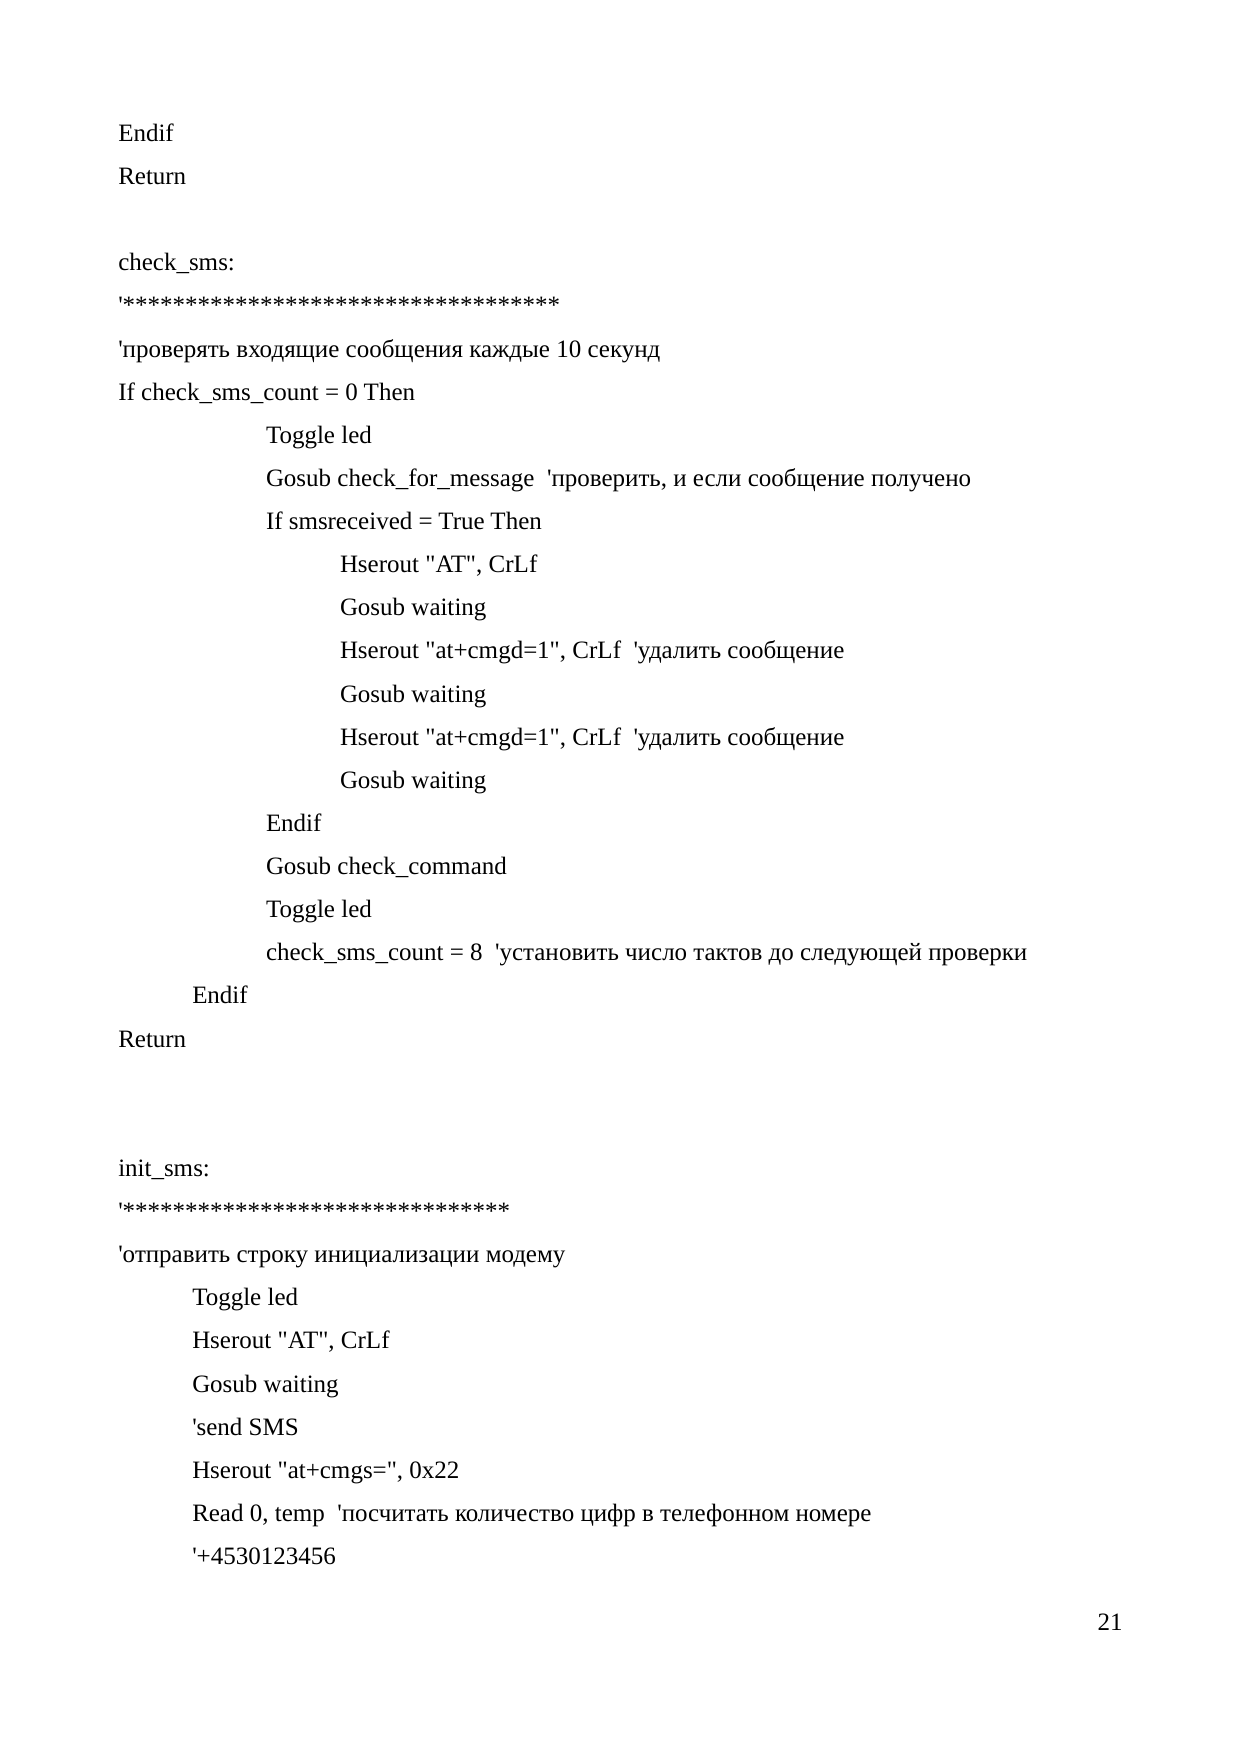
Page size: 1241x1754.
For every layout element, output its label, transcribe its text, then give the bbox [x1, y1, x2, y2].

text Endif [118, 808, 1092, 837]
text 'проверять входящие сообщения каждые 10 секунд [118, 334, 1092, 362]
text Hserout "at+cmgs=", 0x22 [118, 1455, 1092, 1484]
text If smsreceived = True Then [118, 506, 1092, 535]
text 'отправить строку инициализации модему [118, 1239, 1092, 1268]
text Hserout "AT", CrLf [118, 1326, 1092, 1354]
text Read 0, temp 'посчитать количество цифр в телефонном номере [118, 1498, 1092, 1527]
text Gosub waiting [118, 1369, 1092, 1397]
text Gosub waiting [118, 765, 1092, 794]
text Return [118, 161, 1092, 190]
text Gosub waiting [118, 679, 1092, 707]
text 'send SMS [118, 1412, 1092, 1441]
text Hserout "at+cmgd=1", CrLf 'удалить сообщение [118, 722, 1092, 751]
text Toggle led [118, 894, 1092, 923]
text '*********************************** [118, 291, 1092, 319]
text Gosub check_for_message 'проверить, и если сообщение получено [118, 463, 1092, 492]
text Gosub waiting [118, 592, 1092, 621]
text Endif [118, 118, 1092, 147]
text Endif [118, 981, 1092, 1009]
text Toggle led [118, 420, 1092, 449]
text Gosub check_command [118, 851, 1092, 880]
text Hserout "AT", CrLf [118, 549, 1092, 578]
text init_sms: [118, 1153, 1092, 1182]
text Return [118, 1024, 1092, 1052]
text If check_sms_count = 0 Then [118, 377, 1092, 406]
text check_sms_count = 8 'установить число тактов до следующей проверки [118, 937, 1092, 966]
text Hserout "at+cmgd=1", CrLf 'удалить сообщение [118, 636, 1092, 664]
text Toggle led [118, 1282, 1092, 1311]
text '+4530123456 [118, 1541, 1092, 1570]
text '******************************* [118, 1196, 1092, 1225]
text check_sms: [118, 247, 1092, 276]
